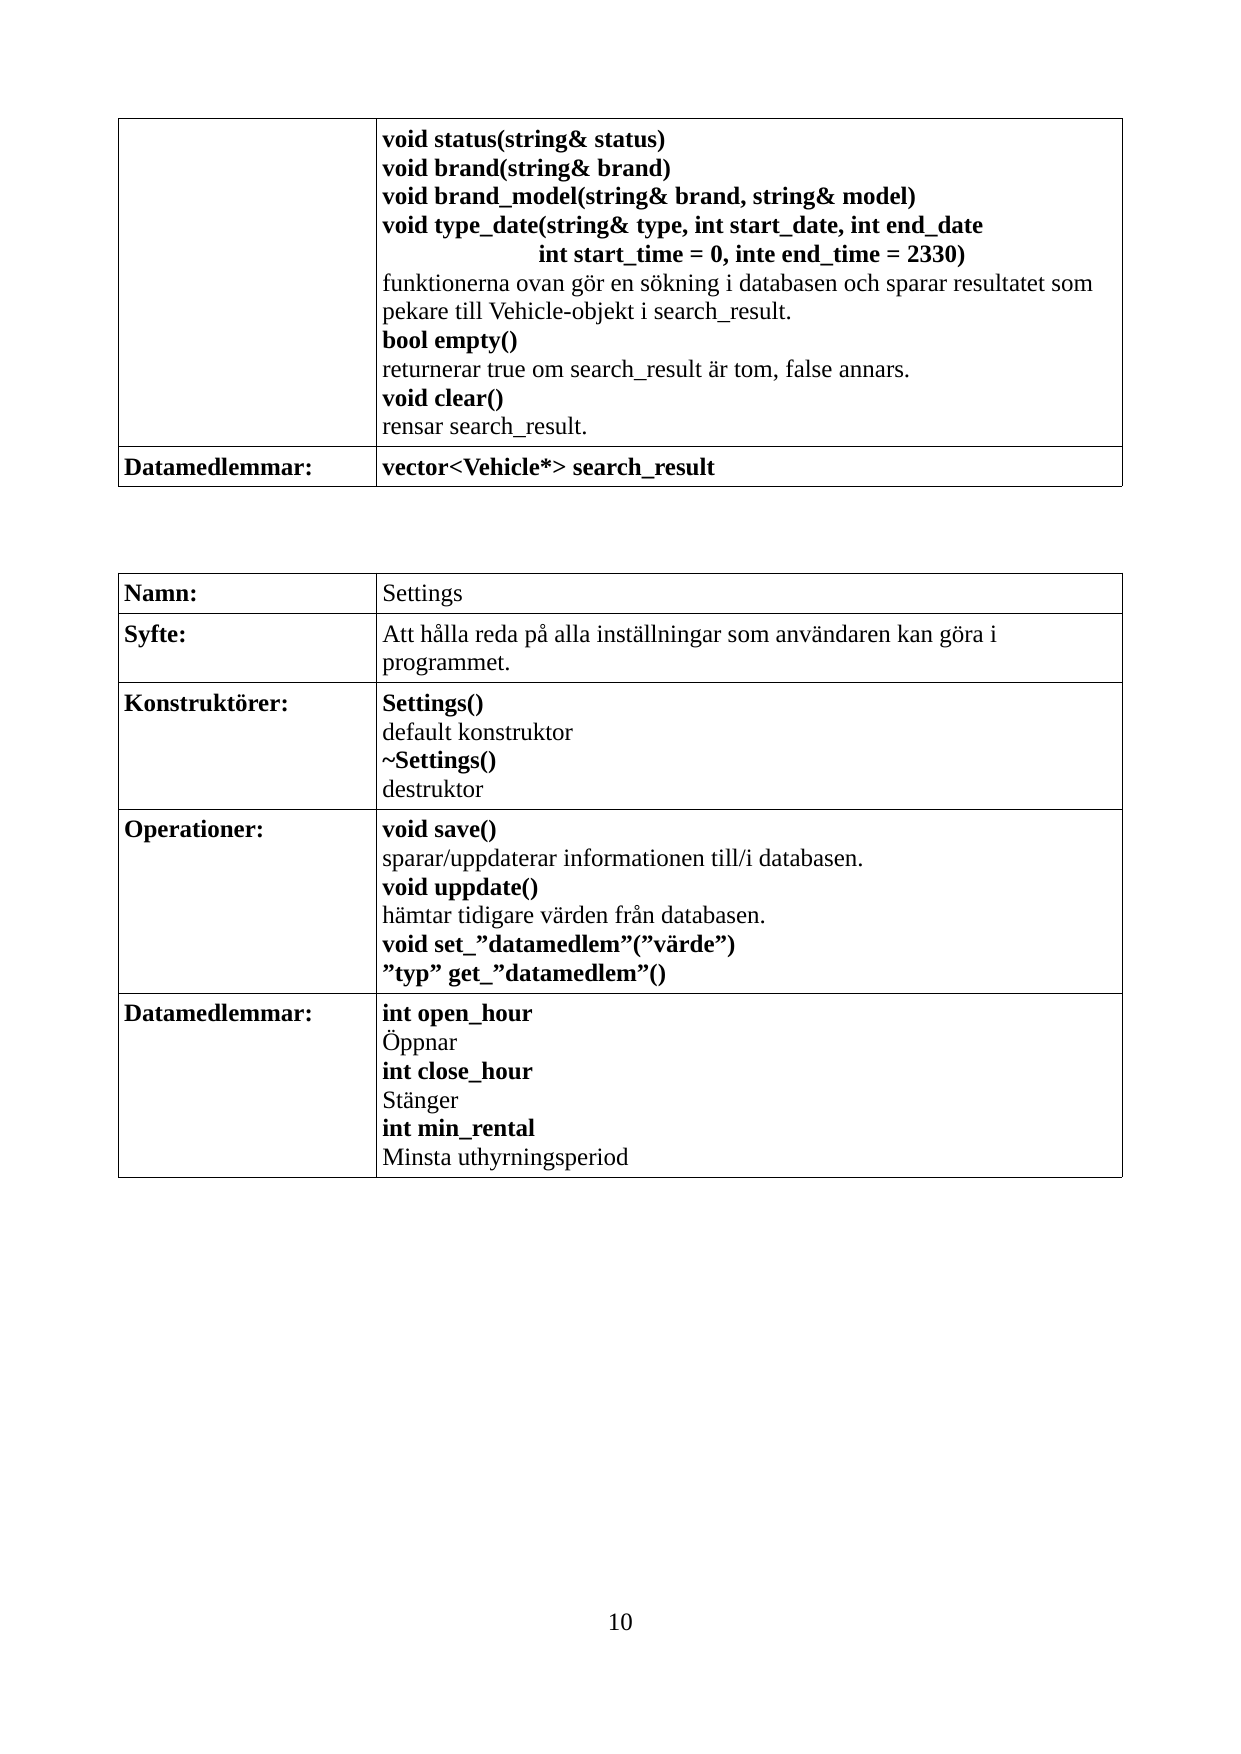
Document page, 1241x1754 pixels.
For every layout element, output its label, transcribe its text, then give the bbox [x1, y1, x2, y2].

table_cell void status(string& status) void brand(string& brand) void brand_model(string& brand, string& model) void type_date(string& type, int start_date, int end_date int start_time = 0, inte end_time = 2330) funktionerna ovan gör en sökning i databasen och sparar resultatet som pekare till Vehicle-objekt i search_result. bool empty() returnerar true om search_result är tom, false annars. void clear() rensar search_result. [377, 119, 1122, 446]
table_cell [119, 119, 376, 446]
table_cell Datamedlemmar: [119, 994, 376, 1177]
table_cell Operationer: [119, 810, 376, 993]
table_cell Konstruktörer: [119, 683, 376, 808]
table_cell Settings() default konstruktor ~Settings() destruktor [377, 683, 1122, 808]
table_cell Att hålla reda på alla inställningar som användaren kan göra i programmet. [377, 614, 1122, 682]
table_cell void save() sparar/uppdaterar informationen till/i databasen. void uppdate() hämtar tidigare värden från databasen. void set_”datamedlem”(”värde”) ”typ” get_”datamedlem”() [377, 810, 1122, 993]
table_cell vector<Vehicle*> search_result [377, 447, 1122, 486]
table_header Settings [377, 574, 1122, 613]
table_cell Datamedlemmar: [119, 447, 376, 486]
table_cell int open_hour Öppnar int close_hour Stänger int min_rental Minsta uthyrningsperiod [377, 994, 1122, 1177]
table_cell Syfte: [119, 614, 376, 682]
table_header Namn: [119, 574, 376, 613]
